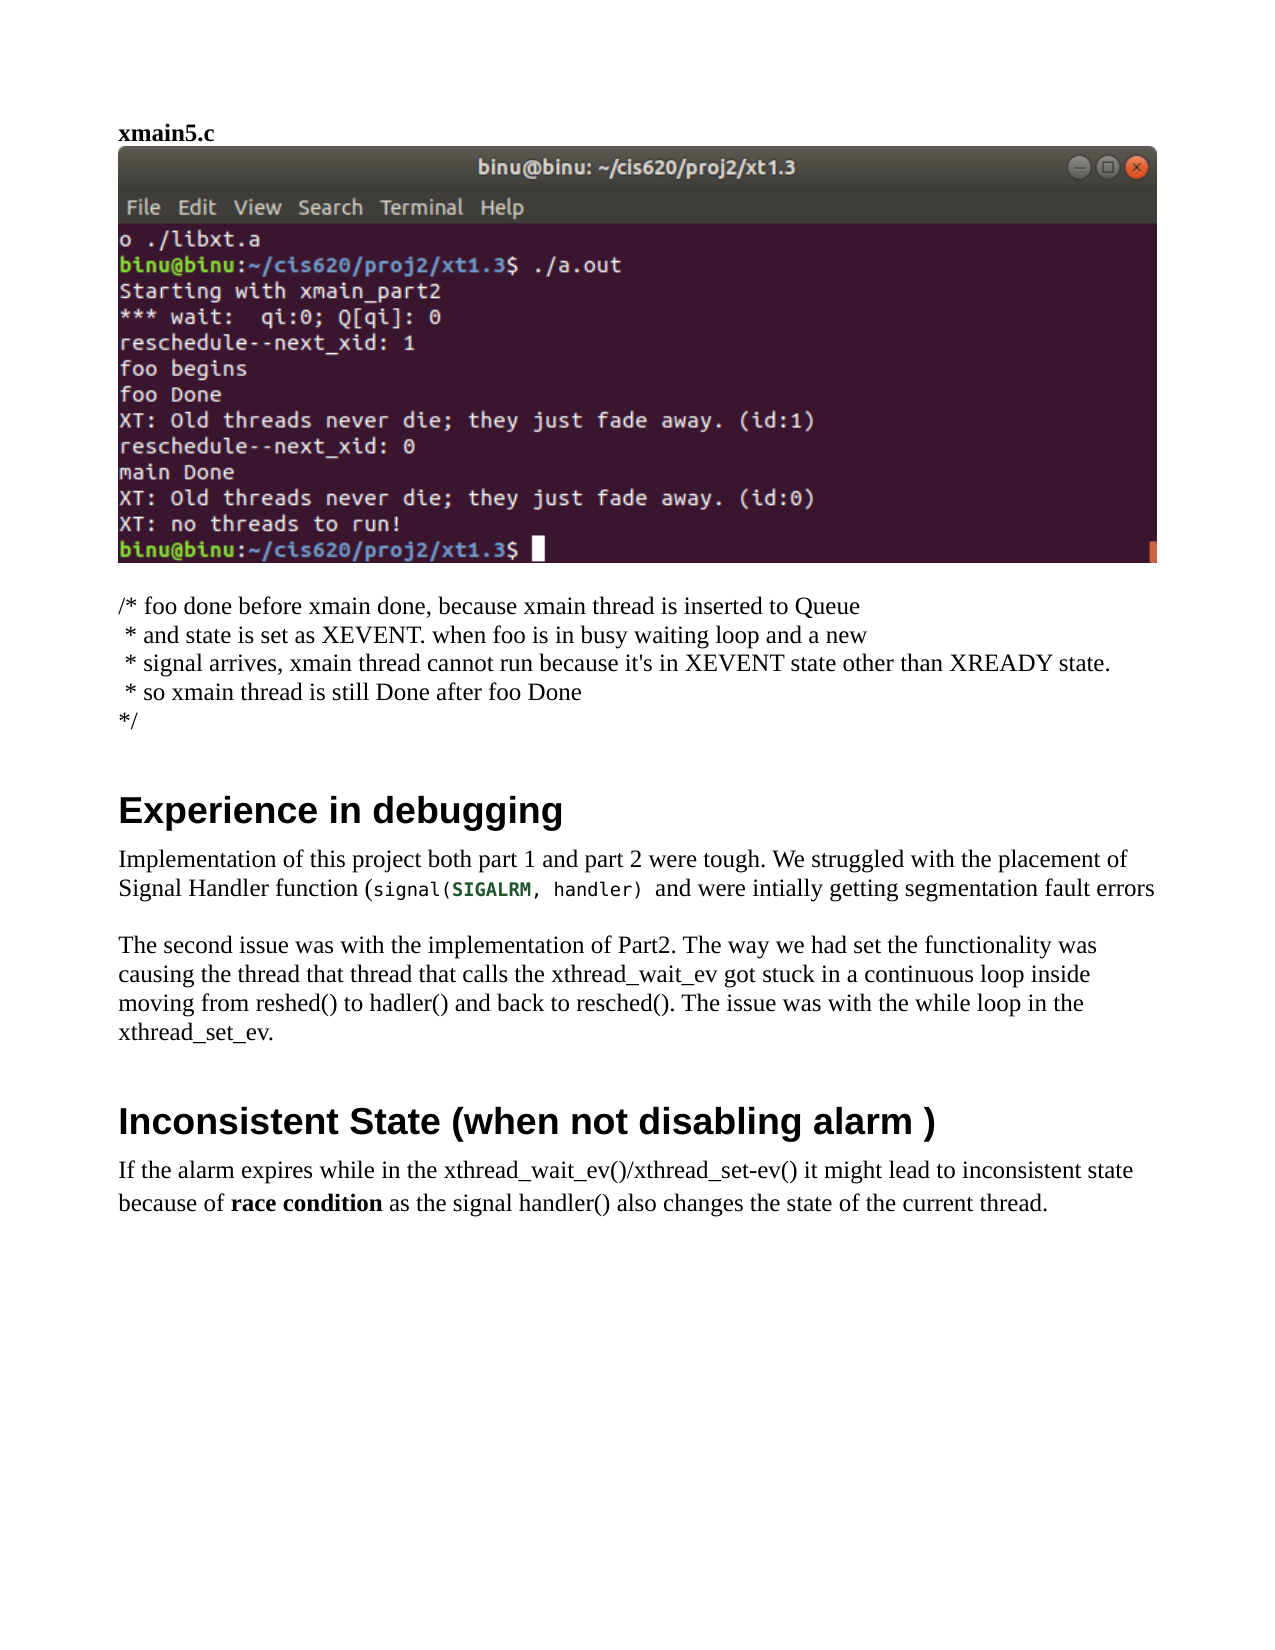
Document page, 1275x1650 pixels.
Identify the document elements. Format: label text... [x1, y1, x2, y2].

subtitle Experience in debugging [118, 788, 1157, 832]
text If the alarm expires while in the xthread_wait_ev()/xthread_set-ev() it might lead to inconsistent state because of race condition as the signal handler() also changes the state of the current thread. [118, 1155, 1157, 1217]
text * and state is set as XEVENT. when foo is in busy waiting loop and a new [118, 620, 1157, 648]
text Implementation of this project both part 1 and part 2 were tough. We struggled with the placement of Signal Handler function (signal(SIGALRM, handler) and were intially getting segmentation fault errors [118, 844, 1157, 902]
text /* foo done before xmain done, because xmain thread is inserted to Queue [118, 591, 1157, 620]
text The second issue was with the implementation of Part2. The way we had set the functionality was causing the thread that thread that calls the xthread_wait_ev got stuck in a continuous loop inside moving from reshed() to hadler() and back to resched(). The issue was with the while loop in the xthread_set_ev. [118, 930, 1157, 1045]
text */ [118, 706, 1157, 735]
text xmain5.c [118, 118, 1157, 146]
text * so xmain thread is still Done after foo Done [118, 677, 1157, 706]
picture [118, 146, 1157, 563]
text * signal arrives, xmain thread cannot run because it's in XEVENT state other than XREADY state. [118, 648, 1157, 677]
subtitle Inconsistent State (when not disabling alarm ) [118, 1099, 1157, 1142]
